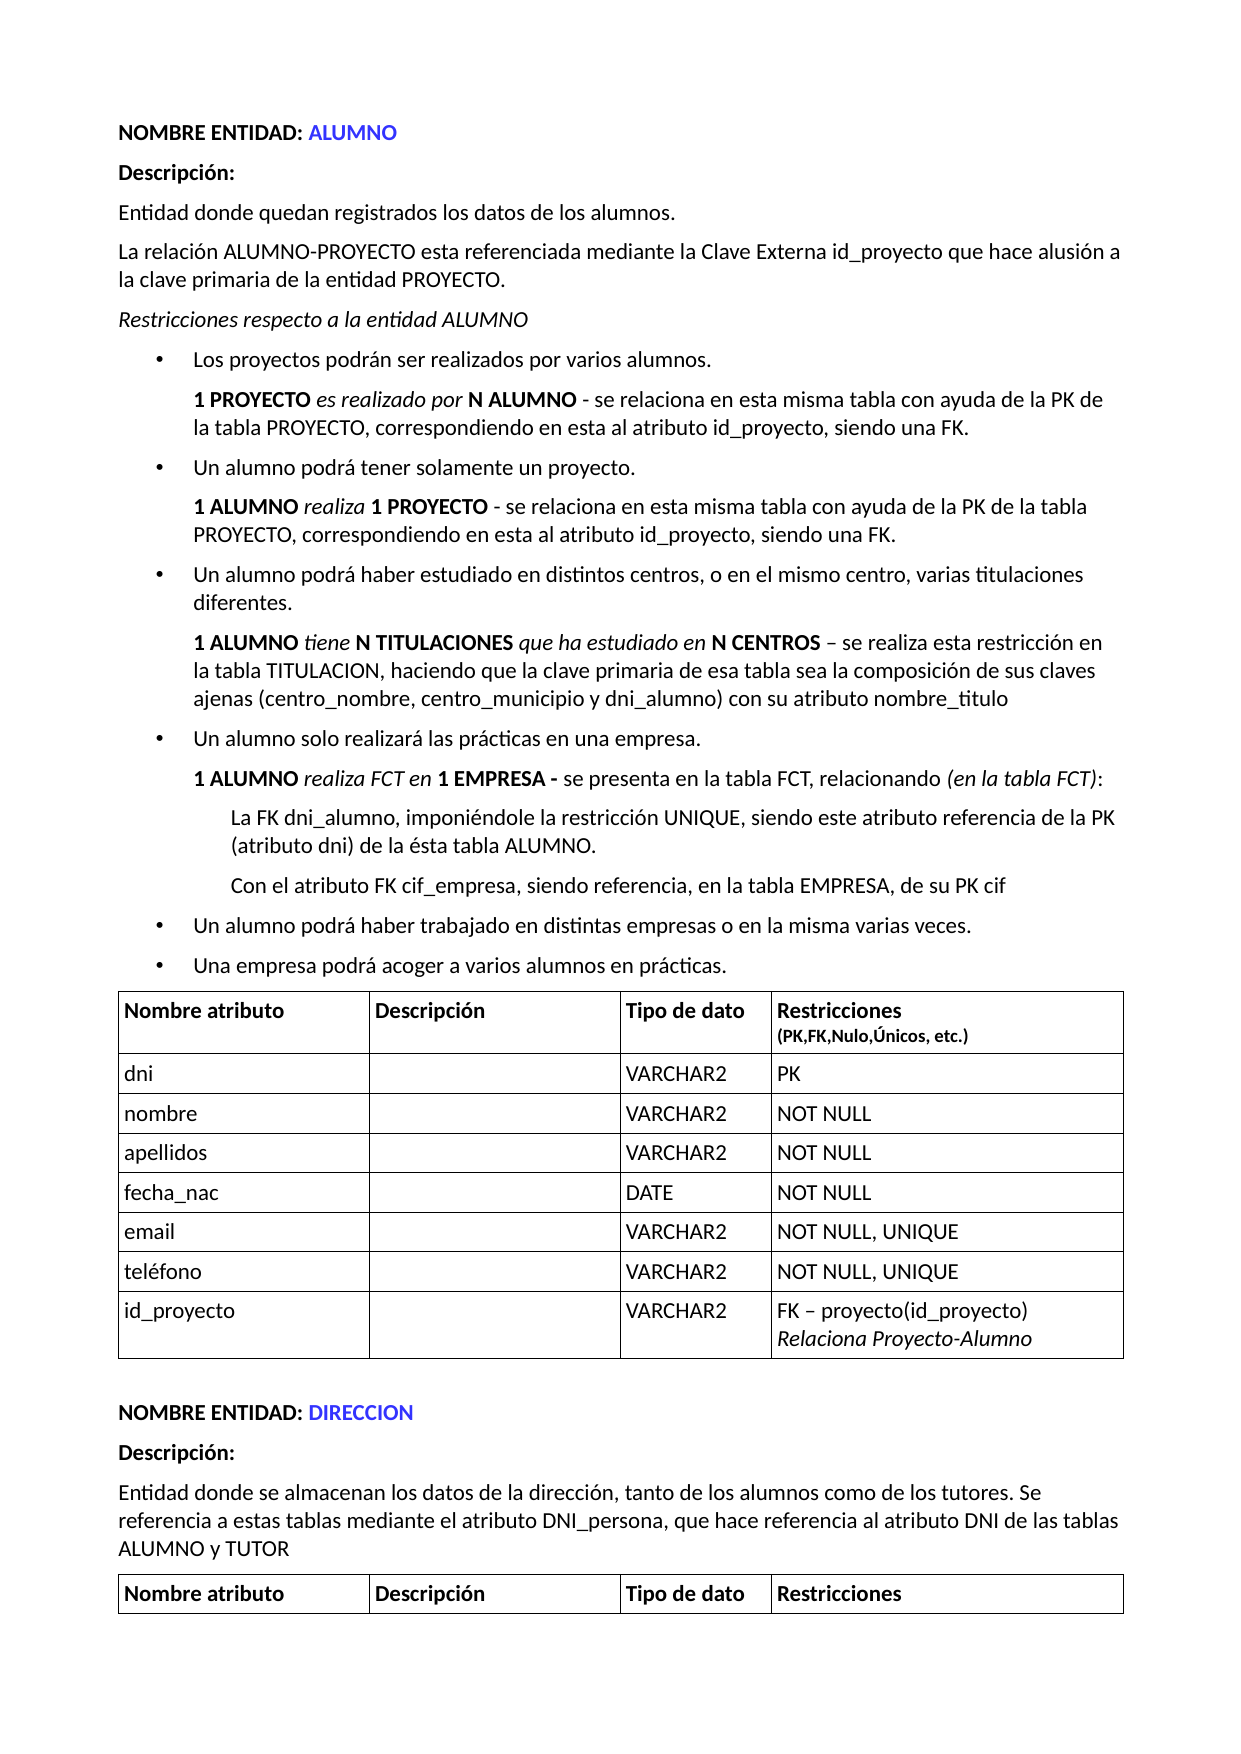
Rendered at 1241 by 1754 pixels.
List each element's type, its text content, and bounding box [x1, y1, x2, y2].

table_cell NOT NULL [772, 1134, 1123, 1172]
table_header Tipo de dato [621, 992, 771, 1053]
table_cell [370, 1173, 620, 1212]
table_header Descripción [370, 992, 620, 1053]
list 1 PROYECTO es realizado por N ALUMNO - se relaciona en esta misma tabla con ayuda de la PK de la tabla PROYECTO, correspondiendo en esta al atributo id_proyecto, siendo una FK. [156, 385, 1122, 441]
table_cell VARCHAR2 [621, 1213, 771, 1251]
table_cell teléfono [119, 1252, 369, 1291]
table_cell apellidos [119, 1134, 369, 1172]
table_header Tipo de dato [621, 1575, 771, 1613]
table_cell fecha_nac [119, 1173, 369, 1212]
text Restricciones respecto a la entidad ALUMNO [118, 305, 1122, 333]
table_cell DATE [621, 1173, 771, 1212]
table_header Restricciones (PK,FK,Nulo,Únicos, etc.) [772, 992, 1123, 1053]
list Un alumno podrá haber estudiado en distintos centros, o en el mismo centro, varias titulaciones diferentes. [156, 560, 1122, 616]
table_cell NOT NULL [772, 1173, 1123, 1212]
table_cell NOT NULL, UNIQUE [772, 1252, 1123, 1291]
list Con el atributo FK cif_empresa, siendo referencia, en la tabla EMPRESA, de su PK cif [193, 871, 1122, 899]
text NOMBRE ENTIDAD: DIRECCION [118, 1398, 1122, 1426]
text NOMBRE ENTIDAD: ALUMNO [118, 118, 1122, 146]
table_cell [370, 1213, 620, 1251]
text Entidad donde quedan registrados los datos de los alumnos. [118, 198, 1122, 226]
table_cell [370, 1094, 620, 1132]
table_cell NOT NULL, UNIQUE [772, 1213, 1123, 1251]
table_header Restricciones [772, 1575, 1123, 1613]
table_cell [370, 1292, 620, 1358]
table_cell nombre [119, 1094, 369, 1132]
table_header Nombre atributo [119, 1575, 369, 1613]
table_cell email [119, 1213, 369, 1251]
table_header Descripción [370, 1575, 620, 1613]
table_cell NOT NULL [772, 1094, 1123, 1132]
table_cell VARCHAR2 [621, 1134, 771, 1172]
list Una empresa podrá acoger a varios alumnos en prácticas. [156, 951, 1122, 979]
table_cell FK – proyecto(id_proyecto) Relaciona Proyecto-Alumno [772, 1292, 1123, 1358]
list Los proyectos podrán ser realizados por varios alumnos. [156, 345, 1122, 373]
list 1 ALUMNO realiza FCT en 1 EMPRESA - se presenta en la tabla FCT, relacionando (en la tabla FCT): [156, 764, 1122, 792]
table_cell VARCHAR2 [621, 1094, 771, 1132]
list La FK dni_alumno, imponiéndole la restricción UNIQUE, siendo este atributo referencia de la PK (atributo dni) de la ésta tabla ALUMNO. [193, 803, 1122, 859]
table_cell dni [119, 1054, 369, 1093]
list 1 ALUMNO realiza 1 PROYECTO - se relaciona en esta misma tabla con ayuda de la PK de la tabla PROYECTO, correspondiendo en esta al atributo id_proyecto, siendo una FK. [156, 492, 1122, 548]
table_cell id_proyecto [119, 1292, 369, 1358]
table_cell VARCHAR2 [621, 1054, 771, 1093]
text Descripción: [118, 158, 1122, 186]
text Descripción: [118, 1438, 1122, 1466]
text La relación ALUMNO-PROYECTO esta referenciada mediante la Clave Externa id_proyecto que hace alusión a la clave primaria de la entidad PROYECTO. [118, 237, 1122, 293]
text Entidad donde se almacenan los datos de la dirección, tanto de los alumnos como de los tutores. Se referencia a estas tablas mediante el atributo DNI_persona, que hace referencia al atributo DNI de las tablas ALUMNO y TUTOR [118, 1478, 1122, 1562]
table_cell VARCHAR2 [621, 1252, 771, 1291]
table_cell [370, 1054, 620, 1093]
table_cell VARCHAR2 [621, 1292, 771, 1358]
table_cell [370, 1134, 620, 1172]
table_cell PK [772, 1054, 1123, 1093]
list Un alumno podrá tener solamente un proyecto. [156, 453, 1122, 481]
list Un alumno solo realizará las prácticas en una empresa. [156, 724, 1122, 752]
list 1 ALUMNO tiene N TITULACIONES que ha estudiado en N CENTROS – se realiza esta restricción en la tabla TITULACION, haciendo que la clave primaria de esa tabla sea la composición de sus claves ajenas (centro_nombre, centro_municipio y dni_alumno) con su atributo nombre_titulo [156, 628, 1122, 712]
table_header Nombre atributo [119, 992, 369, 1053]
table_cell [370, 1252, 620, 1291]
list Un alumno podrá haber trabajado en distintas empresas o en la misma varias veces. [156, 911, 1122, 939]
